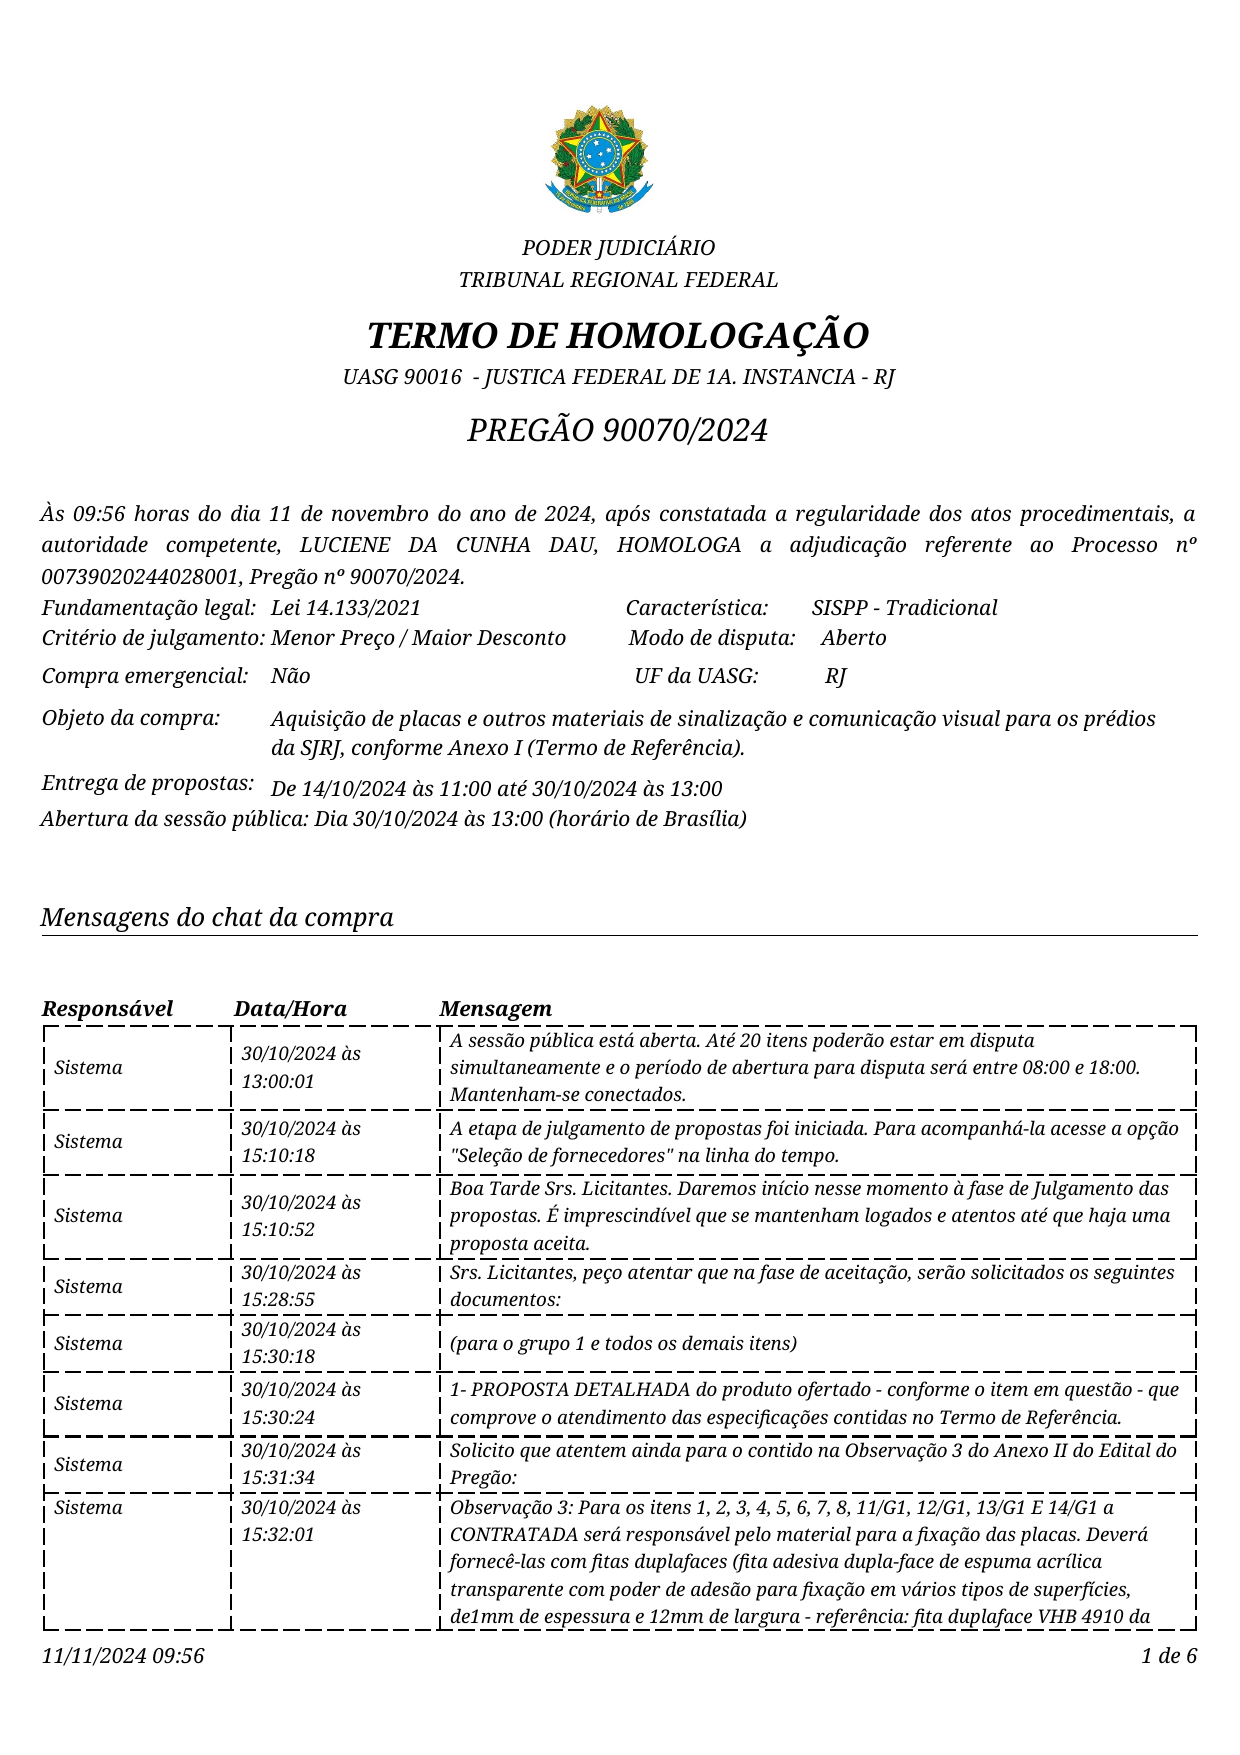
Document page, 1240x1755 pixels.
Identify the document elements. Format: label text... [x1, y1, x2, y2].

text PODER JUDICIÁRIO [42, 233, 1198, 261]
table_cell 30/10/2024 às 15:10:18 [231, 1109, 439, 1173]
table_header A sessão pública está aberta. Até 20 itens poderão estar em disputa simultaneamente e o período de abertura para disputa será entre 08:00 e 18:00. Mantenham-se conectados. [440, 1025, 1196, 1109]
table_cell Não UF da UASG: RJ Aquisição de placas e outros materiais de sinalização e comunicação visual para os prédios da SJRJ, conforme Anexo I (Termo de Referência). De 14/10/2024 às 11:00 até 30/10/2024 às 13:00 [271, 661, 1168, 804]
table_cell Sistema [44, 1109, 231, 1173]
text Mensagens do chat da compra [40, 899, 1200, 933]
table_cell 30/10/2024 às 15:28:55 [231, 1258, 439, 1314]
table_cell A etapa de julgamento de propostas foi iniciada. Para acompanhá-la acesse a opção "Seleção de fornecedores" na linha do tempo. [440, 1109, 1196, 1173]
table_header Fundamentação legal: [42, 593, 271, 623]
table_cell (para o grupo 1 e todos os demais itens) [440, 1314, 1196, 1371]
text UASG 90016 - JUSTICA FEDERAL DE 1A. INSTANCIA - RJ [42, 362, 1198, 391]
text Às 09:56 horas do dia 11 de novembro do ano de 2024, após constatada a regularidade dos atos procedimentais, a autoridade competente, LUCIENE DA CUNHA DAU, HOMOLOGA a adjudicação referente ao Processo nº 00739020244028001, Pregão nº 90070/2024. [40, 499, 1200, 590]
table_header Lei 14.133/2021 Característica: SISPP - Tradicional [271, 593, 1168, 623]
text Abertura da sessão pública: Dia 30/10/2024 às 13:00 (horário de Brasília) [40, 804, 1200, 832]
table_cell Solicito que atentem ainda para o contido na Observação 3 do Anexo II do Edital do Pregão: [440, 1435, 1196, 1492]
subtitle TERMO DE HOMOLOGAÇÃO [42, 311, 1198, 359]
table_cell Sistema [44, 1174, 231, 1257]
table_cell Boa Tarde Srs. Licitantes. Daremos início nesse momento à fase de Julgamento das propostas. É imprescindível que se mantenham logados e atentos até que haja uma proposta aceita. [440, 1174, 1196, 1257]
table_cell Sistema [44, 1371, 231, 1435]
text Responsável Data/Hora Mensagem [42, 994, 1200, 1023]
table_cell Sistema [44, 1435, 231, 1492]
table_header 30/10/2024 às 13:00:01 [231, 1025, 439, 1109]
table_cell Srs. Licitantes, peço atentar que na fase de aceitação, serão solicitados os seguintes documentos: [440, 1258, 1196, 1314]
subtitle PREGÃO 90070/2024 [42, 408, 1198, 451]
table_cell 30/10/2024 às 15:10:52 [231, 1174, 439, 1257]
table_cell Compra emergencial: Objeto da compra: Entrega de propostas: [42, 661, 271, 804]
table_cell Sistema [44, 1314, 231, 1371]
table_cell Observação 3: Para os itens 1, 2, 3, 4, 5, 6, 7, 8, 11/G1, 12/G1, 13/G1 E 14/G1 a CONTRATADA será responsável pelo material para a fixação das placas. Deverá fornecê-las com fitas duplafaces (fita adesiva dupla-face de espuma acrílica transparente com poder de adesão para fixação em vários tipos de superfícies, de1mm de espessura e 12mm de largura - referência: fita duplaface VHB 4910 da [440, 1492, 1196, 1629]
text TRIBUNAL REGIONAL FEDERAL [42, 265, 1198, 293]
table_cell 30/10/2024 às 15:30:18 [231, 1314, 439, 1371]
table_cell Sistema [44, 1258, 231, 1314]
table_cell Menor Preço / Maior Desconto Modo de disputa: Aberto [271, 623, 1168, 661]
table_cell 30/10/2024 às 15:32:01 [231, 1492, 439, 1629]
table_cell Sistema [44, 1492, 231, 1629]
table_cell 30/10/2024 às 15:31:34 [231, 1435, 439, 1492]
table_cell 30/10/2024 às 15:30:24 [231, 1371, 439, 1435]
table_header Sistema [44, 1025, 231, 1109]
table_cell 1- PROPOSTA DETALHADA do produto ofertado - conforme o item em questão - que comprove o atendimento das especificações contidas no Termo de Referência. [440, 1371, 1196, 1435]
table_cell Critério de julgamento: [42, 623, 271, 661]
